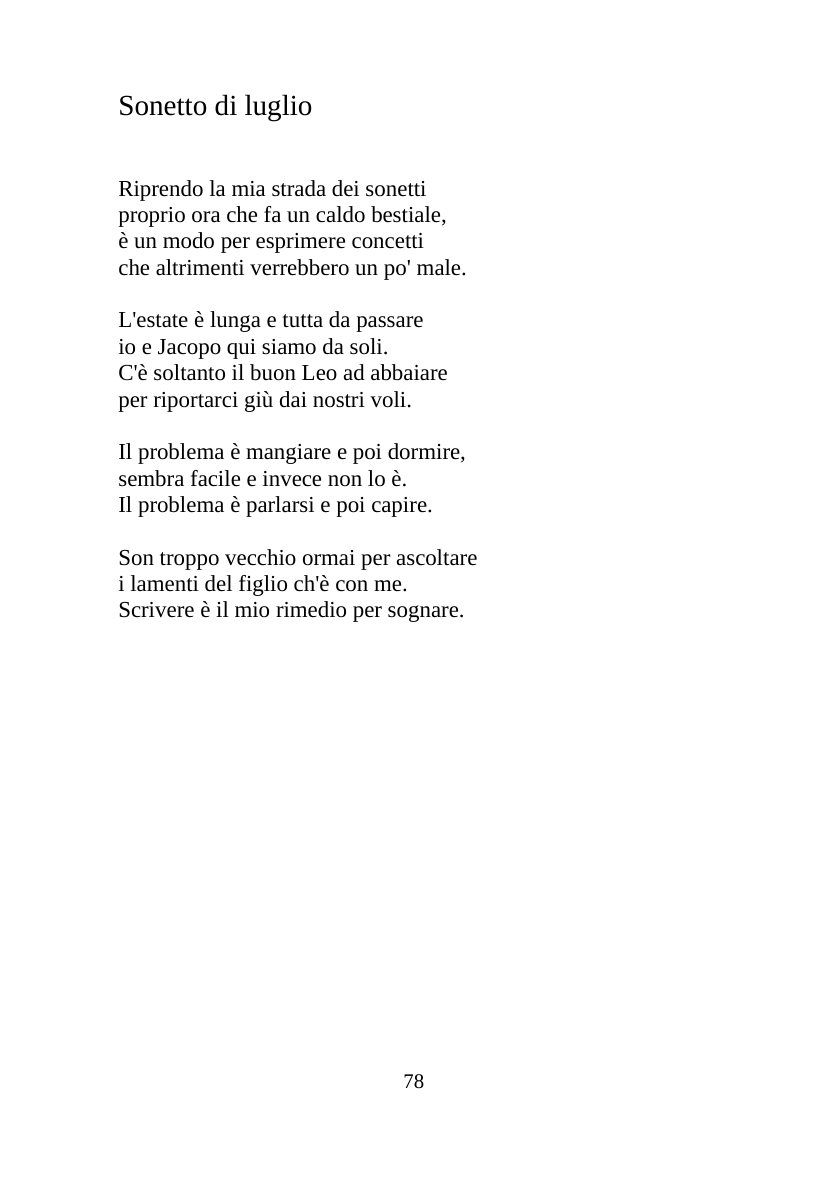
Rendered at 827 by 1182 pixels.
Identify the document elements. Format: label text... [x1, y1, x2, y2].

text Riprendo la mia strada dei sonetti [88, 175, 738, 201]
text C'è soltanto il buon Leo ad abbaiare [88, 359, 738, 386]
text che altrimenti verrebbero un po' male. [88, 254, 738, 280]
text Son troppo vecchio ormai per ascoltare [88, 544, 738, 570]
text L'estate è lunga e tutta da passare [88, 307, 738, 333]
text sembra facile e invece non lo è. [88, 465, 738, 491]
text io e Jacopo qui siamo da soli. [88, 333, 738, 359]
text proprio ora che fa un caldo bestiale, [88, 201, 738, 227]
text i lamenti del figlio ch'è con me. [88, 570, 738, 596]
text Scrivere è il mio rimedio per sognare. [88, 596, 738, 623]
text Il problema è mangiare e poi dormire, [88, 438, 738, 465]
text è un modo per esprimere concetti [88, 227, 738, 254]
text Il problema è parlarsi e poi capire. [88, 491, 738, 517]
text per riportarci giù dai nostri voli. [88, 386, 738, 412]
subtitle Sonetto di luglio [88, 88, 738, 122]
